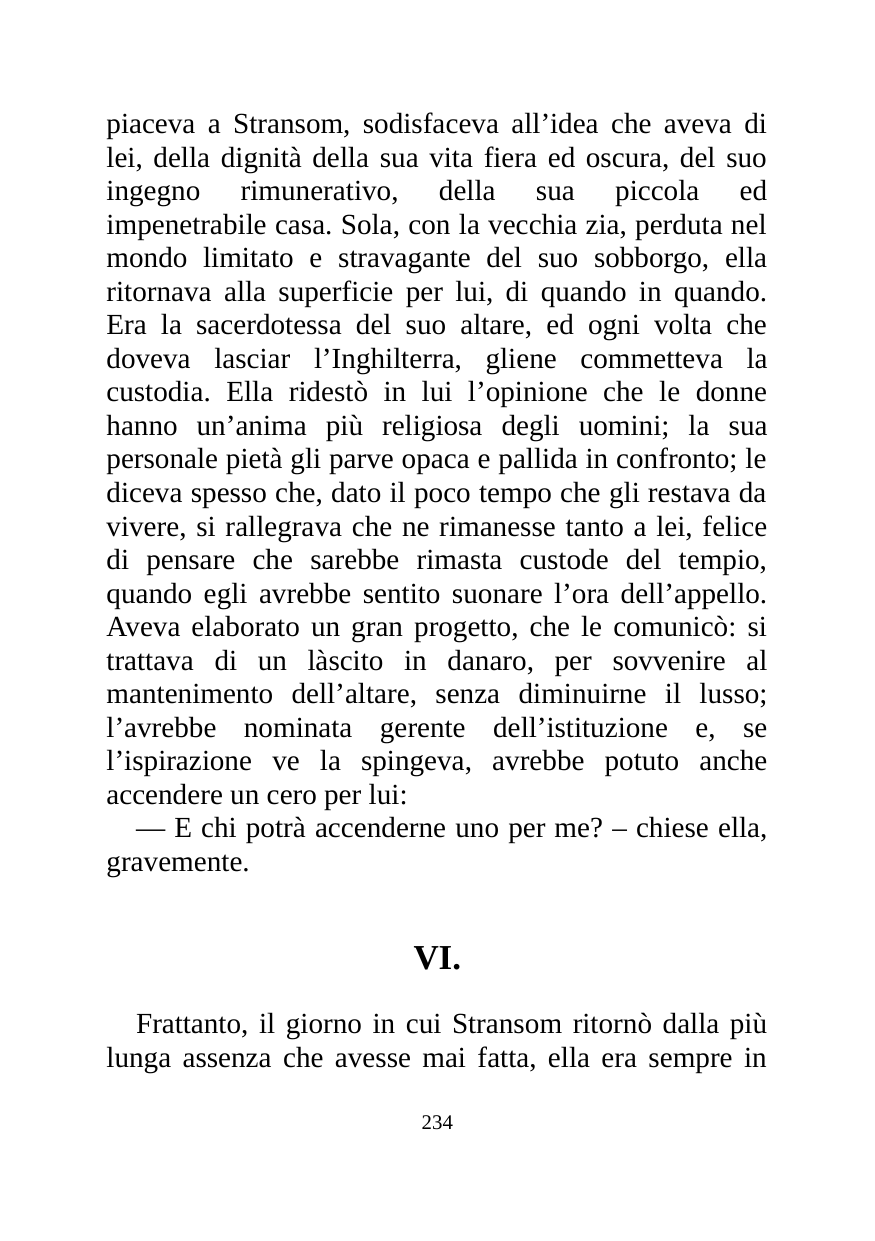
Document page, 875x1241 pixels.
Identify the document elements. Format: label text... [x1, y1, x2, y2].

subtitle VI. [106, 937, 768, 977]
text — E chi potrà accenderne uno per me? – chiese ella, gravemente. [106, 811, 768, 878]
text Frattanto, il giorno in cui Stransom ritornò dalla più lunga assenza che avesse mai fatta, ella era sempre in [106, 1006, 768, 1073]
text piaceva a Stransom, sodisfaceva all’idea che aveva di lei, della dignità della sua vita fiera ed oscura, del suo ingegno rimunerativo, della sua piccola ed impenetrabile casa. Sola, con la vecchia zia, perduta nel mondo limitato e stravagante del suo sobborgo, ella ritornava alla superficie per lui, di quando in quando. Era la sacerdotessa del suo altare, ed ogni volta che doveva lasciar l’Inghilterra, gliene commetteva la custodia. Ella ridestò in lui l’opinione che le donne hanno un’anima più religiosa degli uomini; la sua personale pietà gli parve opaca e pallida in confronto; le diceva spesso che, dato il poco tempo che gli restava da vivere, si rallegrava che ne rimanesse tanto a lei, felice di pensare che sarebbe rimasta custode del tempio, quando egli avrebbe sentito suonare l’ora dell’appello. Aveva elaborato un gran progetto, che le comunicò: si trattava di un làscito in danaro, per sovvenire al mantenimento dell’altare, senza diminuirne il lusso; l’avrebbe nominata gerente dell’istituzione e, se l’ispirazione ve la spingeva, avrebbe potuto anche accendere un cero per lui: [106, 106, 768, 811]
